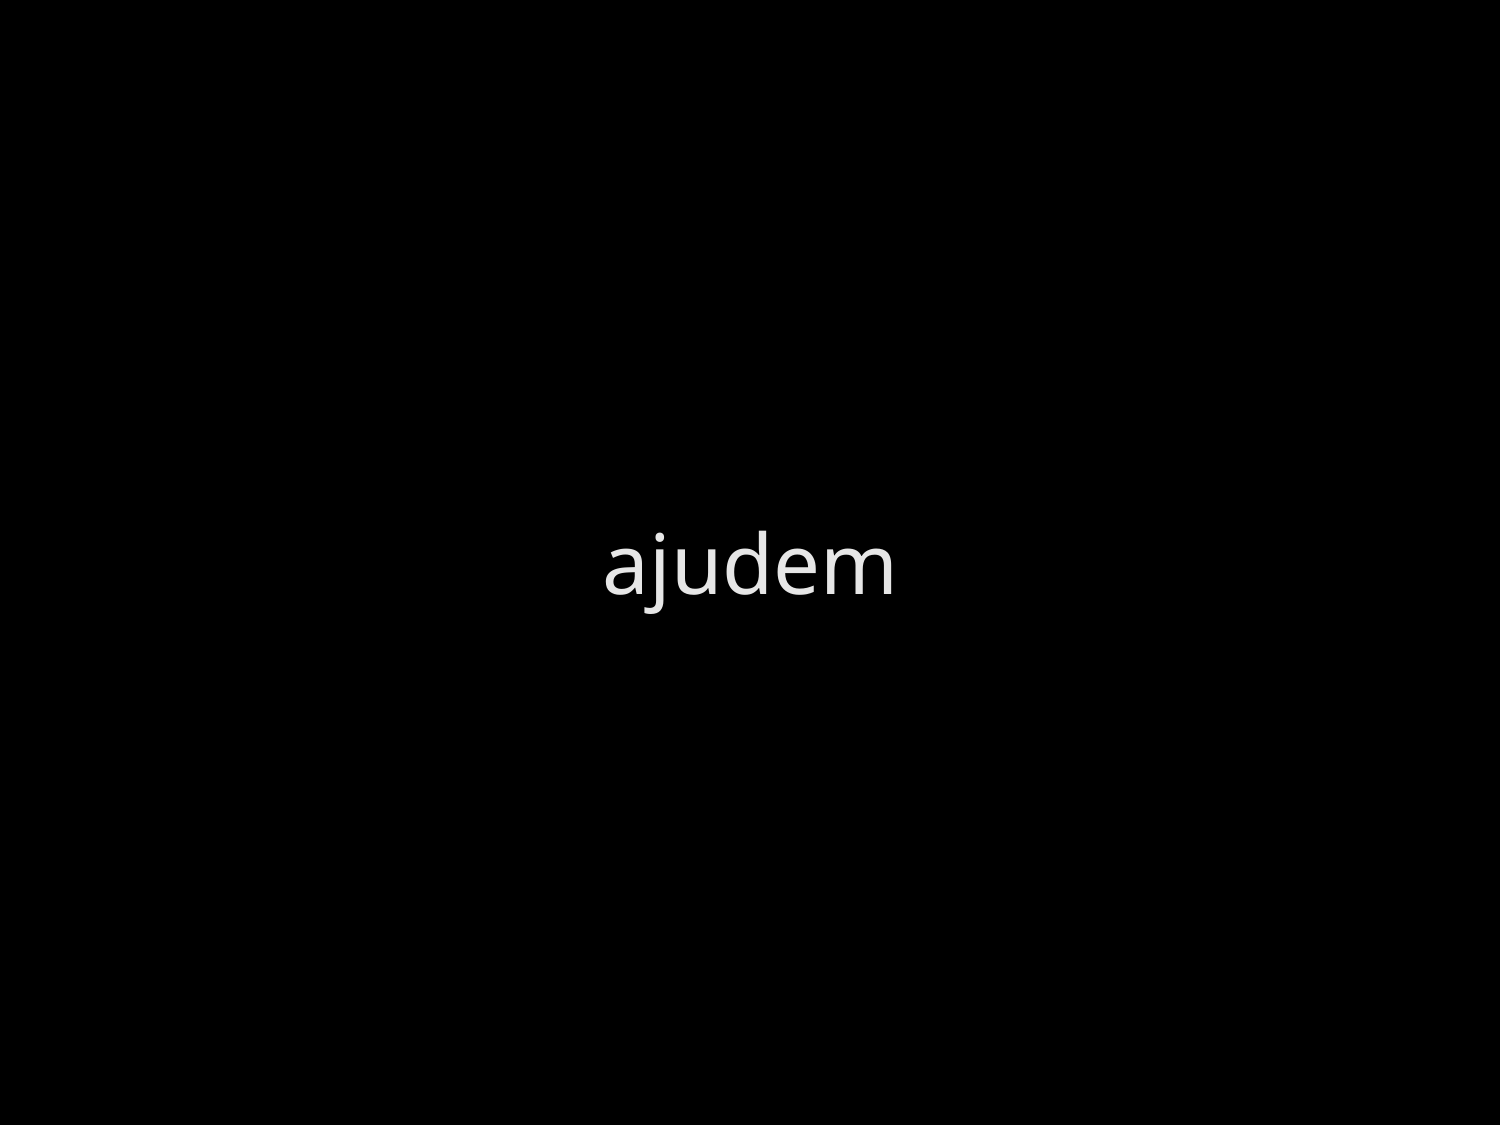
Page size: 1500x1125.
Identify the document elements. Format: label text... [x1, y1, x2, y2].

title ajudem [110, 468, 1392, 657]
